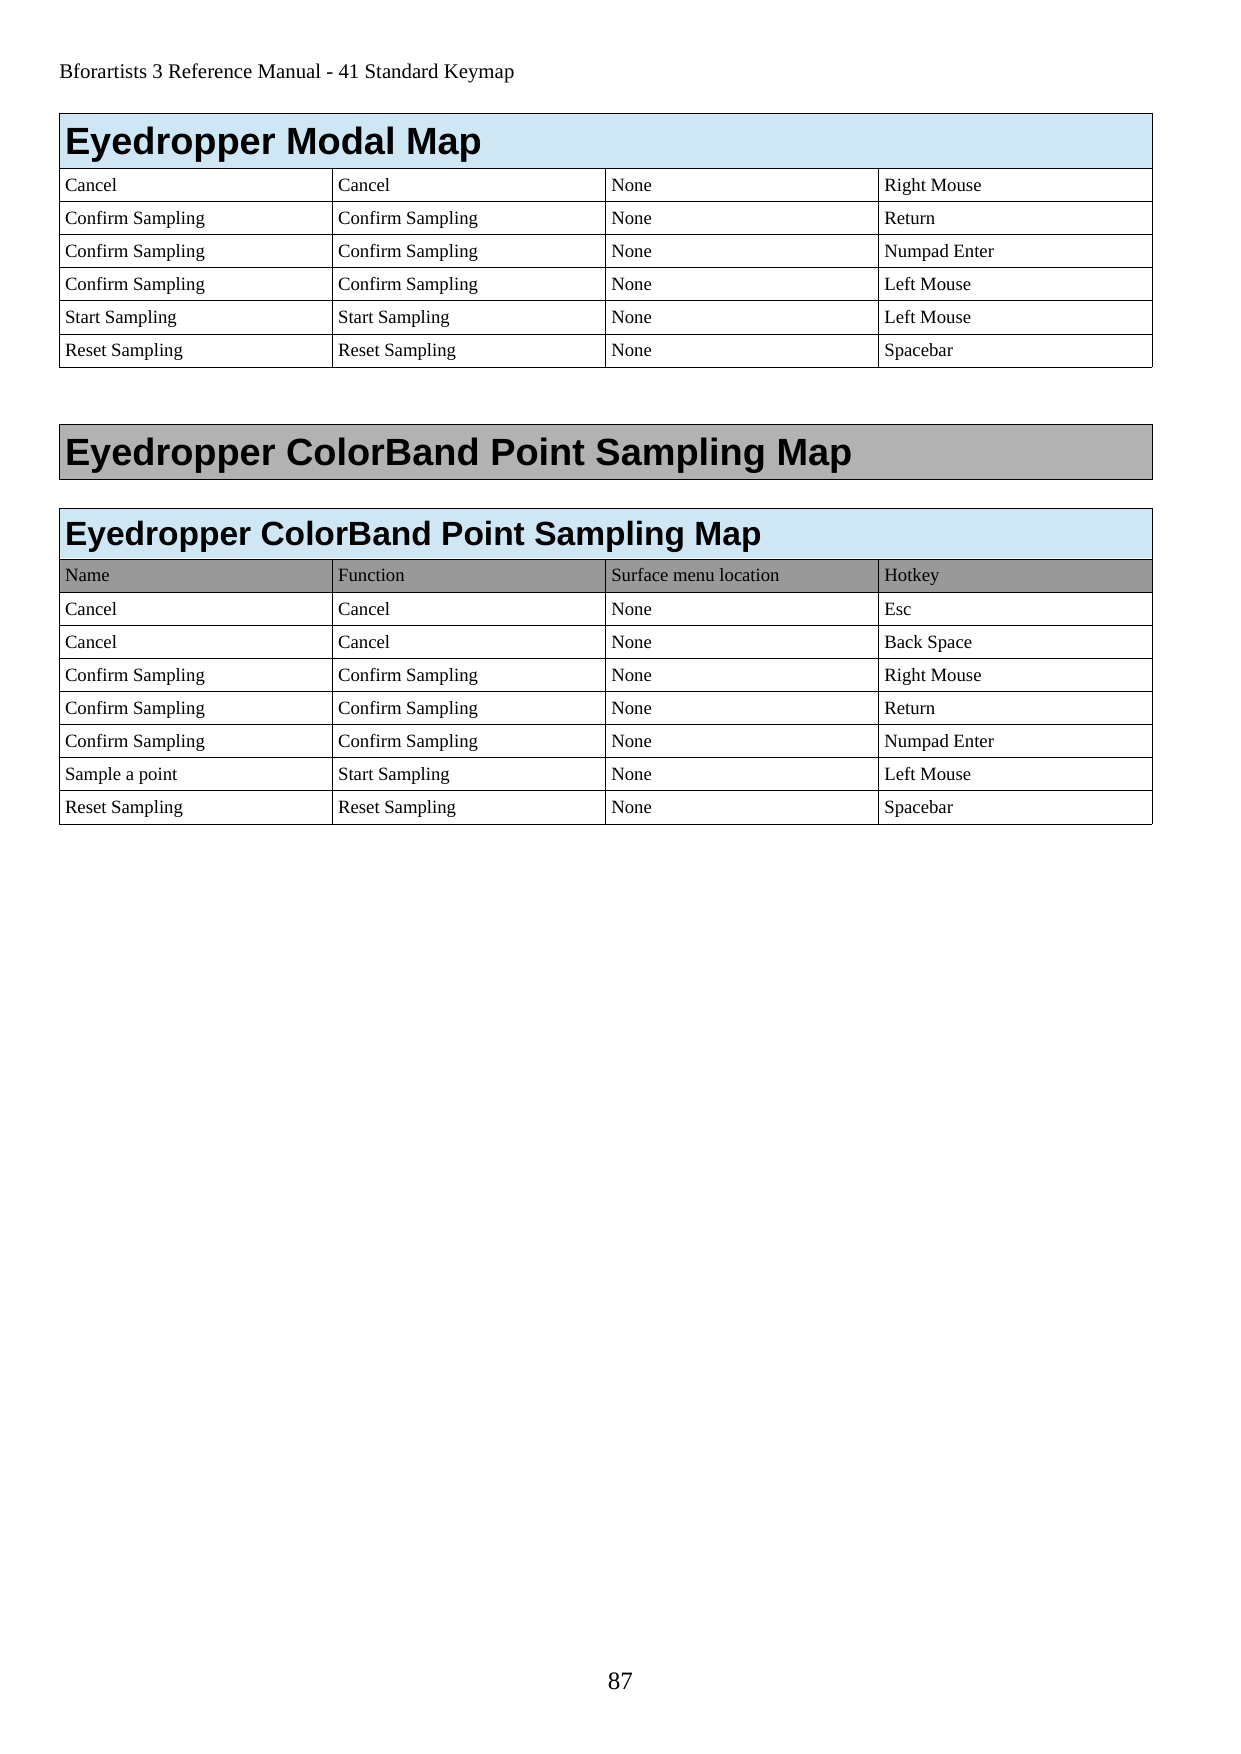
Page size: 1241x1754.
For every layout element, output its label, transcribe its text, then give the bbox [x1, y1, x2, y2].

table_cell Back Space [879, 626, 1152, 658]
table_cell Confirm Sampling [333, 235, 605, 267]
table_cell None [606, 659, 878, 691]
table_cell Confirm Sampling [60, 725, 332, 757]
table_cell Cancel [333, 169, 605, 201]
table_cell Confirm Sampling [333, 725, 605, 757]
table_cell Cancel [60, 593, 332, 625]
table_cell Spacebar [879, 335, 1152, 367]
table_cell None [606, 268, 878, 300]
table_cell Reset Sampling [60, 335, 332, 367]
table_cell Name [60, 560, 332, 592]
table_cell Sample a point [60, 758, 332, 790]
table_cell Left Mouse [879, 758, 1152, 790]
table_cell Numpad Enter [879, 725, 1152, 757]
table_cell Cancel [60, 626, 332, 658]
table_header Eyedropper Modal Map [60, 114, 1152, 168]
table_cell Start Sampling [333, 301, 605, 333]
table_header Eyedropper ColorBand Point Sampling Map [60, 425, 1152, 479]
table_cell None [606, 235, 878, 267]
table_cell None [606, 335, 878, 367]
table_cell Reset Sampling [333, 335, 605, 367]
table_cell Cancel [60, 169, 332, 201]
table_cell Confirm Sampling [60, 659, 332, 691]
table_cell Confirm Sampling [60, 202, 332, 234]
table_cell Spacebar [879, 791, 1152, 823]
table_cell None [606, 758, 878, 790]
table_cell Confirm Sampling [60, 235, 332, 267]
table_cell Left Mouse [879, 268, 1152, 300]
table_cell Return [879, 202, 1152, 234]
table_cell None [606, 202, 878, 234]
table_cell Cancel [333, 593, 605, 625]
table_cell Right Mouse [879, 659, 1152, 691]
table_cell Function [333, 560, 605, 592]
table_cell Left Mouse [879, 301, 1152, 333]
table_header Eyedropper ColorBand Point Sampling Map [60, 509, 1152, 558]
table_cell Start Sampling [60, 301, 332, 333]
table_cell Confirm Sampling [60, 268, 332, 300]
table_cell Reset Sampling [60, 791, 332, 823]
table_cell None [606, 593, 878, 625]
table_cell None [606, 626, 878, 658]
table_cell None [606, 301, 878, 333]
table_cell None [606, 725, 878, 757]
table_cell Right Mouse [879, 169, 1152, 201]
table_cell Reset Sampling [333, 791, 605, 823]
table_cell Confirm Sampling [333, 268, 605, 300]
table_cell None [606, 791, 878, 823]
table_cell Confirm Sampling [60, 692, 332, 724]
table_cell Start Sampling [333, 758, 605, 790]
table_cell Return [879, 692, 1152, 724]
table_cell Cancel [333, 626, 605, 658]
table_cell Surface menu location [606, 560, 878, 592]
table_cell Confirm Sampling [333, 659, 605, 691]
table_cell Hotkey [879, 560, 1152, 592]
table_cell Numpad Enter [879, 235, 1152, 267]
table_cell None [606, 169, 878, 201]
table_cell Esc [879, 593, 1152, 625]
table_cell Confirm Sampling [333, 692, 605, 724]
table_cell Confirm Sampling [333, 202, 605, 234]
table_cell None [606, 692, 878, 724]
